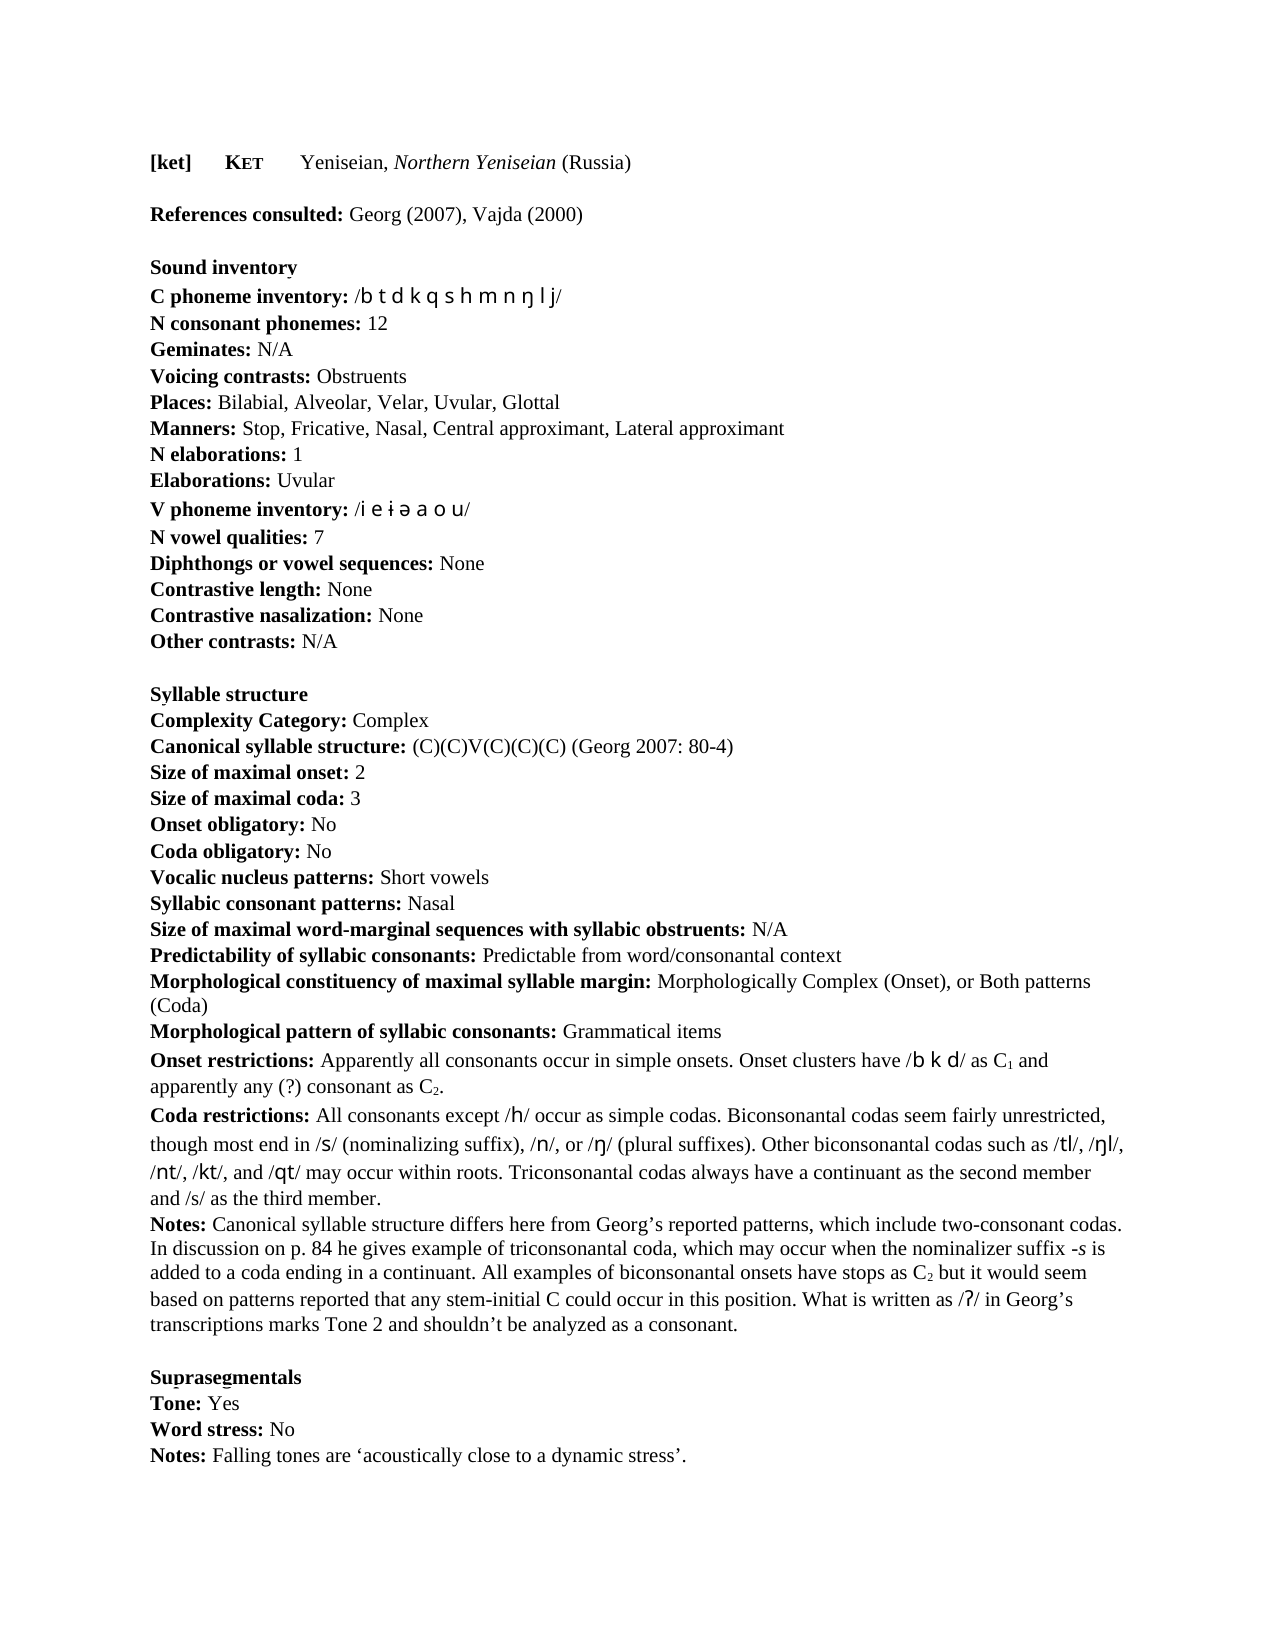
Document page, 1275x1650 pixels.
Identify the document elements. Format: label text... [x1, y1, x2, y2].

text Morphological pattern of syllabic consonants: Grammatical items [150, 1019, 1125, 1043]
text Coda obligatory: No [150, 838, 1125, 863]
text Other contrasts: N/A [150, 629, 1125, 653]
text Tone: Yes [150, 1391, 1125, 1415]
text Syllabic consonant patterns: Nasal [150, 891, 1125, 915]
text V phoneme inventory: /i e ɨ ə a o u/ [150, 494, 1125, 523]
text Canonical syllable structure: (C)(C)V(C)(C)(C) (Georg 2007: 80-4) [150, 734, 1125, 758]
text Onset obligatory: No [150, 812, 1125, 836]
text Coda restrictions: All consonants except /h/ occur as simple codas. Biconsonantal codas seem fairly unrestricted, though most end in /s/ (nominalizing suffix), /n/, or /ŋ/ (plural suffixes). Other biconsonantal codas such as /tl/, /ŋl/, /nt/, /kt/, and /qt/ may occur within roots. Triconsonantal codas always have a continuant as the second member and /s/ as the third member. [150, 1100, 1125, 1209]
text Notes: Canonical syllable structure differs here from Georg’s reported patterns, which include two-consonant codas. In discussion on p. 84 he gives example of triconsonantal coda, which may occur when the nominalizer suffix -s is added to a coda ending in a continuant. All examples of biconsonantal onsets have stops as C2 but it would seem based on patterns reported that any stem-initial C could occur in this position. What is written as /ʔ/ in Georg’s transcriptions marks Tone 2 and shouldn’t be analyzed as a consonant. [150, 1212, 1125, 1336]
text [ket] Ket Yeniseian, Northern Yeniseian (Russia) [150, 150, 1125, 174]
text Syllable structure [150, 682, 1125, 706]
text Elaborations: Uvular [150, 468, 1125, 492]
text Vocalic nucleus patterns: Short vowels [150, 865, 1125, 889]
text Diphthongs or vowel sequences: None [150, 551, 1125, 575]
text Predictability of syllabic consonants: Predictable from word/consonantal context [150, 943, 1125, 967]
text Size of maximal onset: 2 [150, 760, 1125, 784]
text C phoneme inventory: /b t d k q s h m n ŋ l j/ [150, 281, 1125, 309]
text Complexity Category: Complex [150, 708, 1125, 732]
text N vowel qualities: 7 [150, 525, 1125, 549]
text N consonant phonemes: 12 [150, 311, 1125, 335]
text Size of maximal word-marginal sequences with syllabic obstruents: N/A [150, 917, 1125, 941]
text Geminates: N/A [150, 337, 1125, 361]
text Suprasegmentals [150, 1364, 1125, 1389]
text Places: Bilabial, Alveolar, Velar, Uvular, Glottal [150, 390, 1125, 414]
text Word stress: No [150, 1417, 1125, 1441]
text Onset restrictions: Apparently all consonants occur in simple onsets. Onset clusters have /b k d/ as C1 and apparently any (?) consonant as C2. [150, 1046, 1125, 1098]
text Voicing contrasts: Obstruents [150, 363, 1125, 388]
text Contrastive length: None [150, 577, 1125, 601]
text Size of maximal coda: 3 [150, 786, 1125, 810]
text Sound inventory [150, 254, 1125, 279]
text Contrastive nasalization: None [150, 603, 1125, 627]
text Notes: Falling tones are ‘acoustically close to a dynamic stress’. [150, 1443, 1125, 1467]
text N elaborations: 1 [150, 442, 1125, 466]
text References consulted: Georg (2007), Vajda (2000) [150, 202, 1125, 226]
text Morphological constituency of maximal syllable margin: Morphologically Complex (Onset), or Both patterns (Coda) [150, 969, 1125, 1017]
text Manners: Stop, Fricative, Nasal, Central approximant, Lateral approximant [150, 416, 1125, 440]
